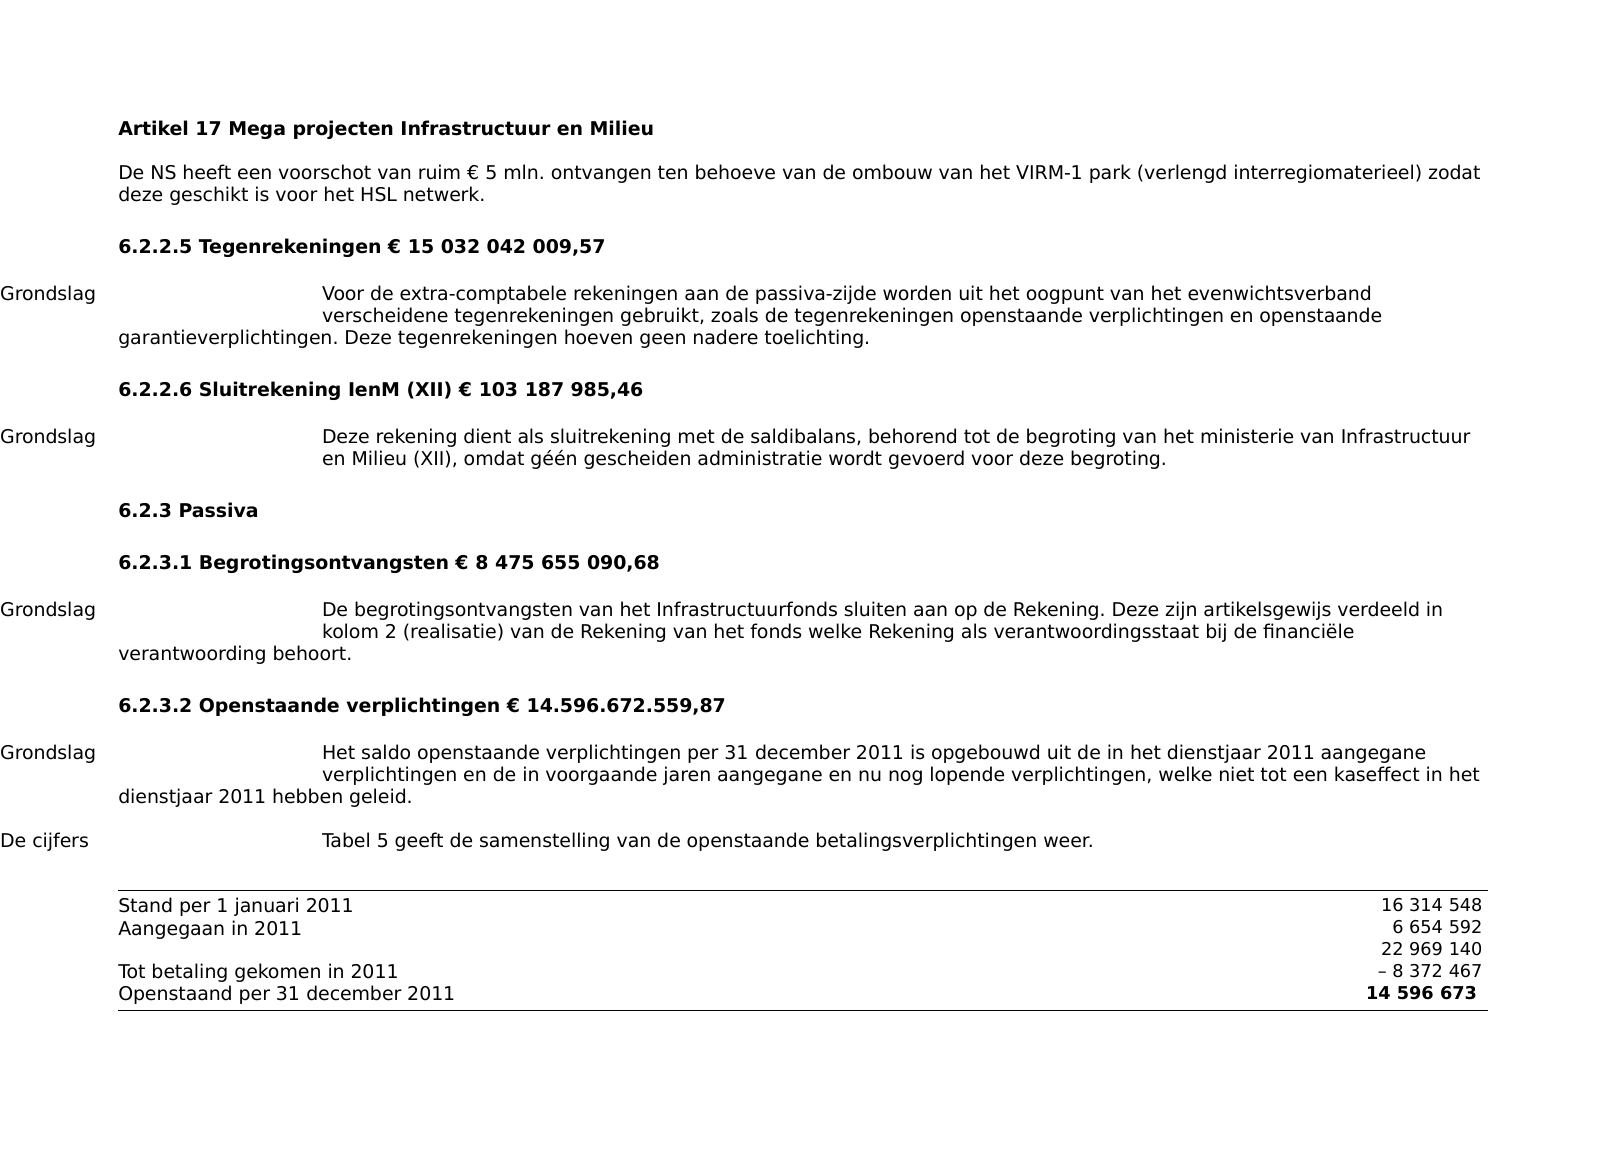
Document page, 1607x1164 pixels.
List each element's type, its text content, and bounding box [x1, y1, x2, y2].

table_cell Stand per 1 januari 2011 [118, 891, 1214, 917]
table_cell – 8 372 467 [1214, 961, 1488, 983]
table_cell 22 969 140 [1214, 939, 1488, 961]
text Grondslag [0, 599, 322, 621]
text Grondslag [0, 283, 322, 305]
subtitle 6.2.2.6 Sluitrekening IenM (XII) € 103 187 985,46 [118, 379, 1488, 401]
text Deze rekening dient als sluitrekening met de saldibalans, behorend tot de begroting van het ministerie van Infrastructuur en Milieu (XII), omdat géén gescheiden administratie wordt gevoerd voor deze begroting. [0, 426, 1488, 470]
table_cell 16 314 548 [1214, 891, 1488, 917]
text Grondslag [0, 742, 322, 764]
text De begrotingsontvangsten van het Infrastructuurfonds sluiten aan op de Rekening. Deze zijn artikelsgewijs verdeeld in kolom 2 (realisatie) van de Rekening van het fonds welke Rekening als verantwoordingsstaat bij de financiële verantwoording behoort. [0, 599, 1488, 665]
subtitle 6.2.3 Passiva [118, 500, 1488, 522]
table_header Tabel 5: Openstaande verplichtingen (x € 1 000) [118, 874, 1488, 890]
table_cell Tot betaling gekomen in 2011 [118, 961, 1214, 983]
text Tabel 5 geeft de samenstelling van de openstaande betalingsverplichtingen weer. [0, 830, 1488, 860]
subtitle 6.2.2.5 Tegenrekeningen € 15 032 042 009,57 [118, 236, 1488, 258]
text De cijfers [0, 830, 322, 852]
table_cell Openstaand per 31 december 2011 [118, 983, 1214, 1010]
subtitle Artikel 17 Mega projecten Infrastructuur en Milieu [118, 118, 1488, 140]
text Grondslag [0, 426, 322, 448]
table_cell [118, 939, 1214, 961]
subtitle 6.2.3.1 Begrotingsontvangsten € 8 475 655 090,68 [118, 552, 1488, 574]
table_cell 6 654 592 [1214, 918, 1488, 939]
text De NS heeft een voorschot van ruim € 5 mln. ontvangen ten behoeve van de ombouw van het VIRM-1 park (verlengd interregiomaterieel) zodat deze geschikt is voor het HSL netwerk. [118, 162, 1488, 206]
text Het saldo openstaande verplichtingen per 31 december 2011 is opgebouwd uit de in het dienstjaar 2011 aangegane verplichtingen en de in voorgaande jaren aangegane en nu nog lopende verplichtingen, welke niet tot een kaseffect in het dienstjaar 2011 hebben geleid. [0, 742, 1488, 808]
subtitle 6.2.3.2 Openstaande verplichtingen € 14.596.672.559,87 [118, 695, 1488, 717]
table_cell 14 596 673 [1214, 983, 1488, 1010]
text Voor de extra-comptabele rekeningen aan de passiva-zijde worden uit het oogpunt van het evenwichtsverband verscheidene tegenrekeningen gebruikt, zoals de tegenrekeningen openstaande verplichtingen en openstaande garantieverplichtingen. Deze tegenrekeningen hoeven geen nadere toelichting. [0, 283, 1488, 349]
table_cell Aangegaan in 2011 [118, 918, 1214, 939]
